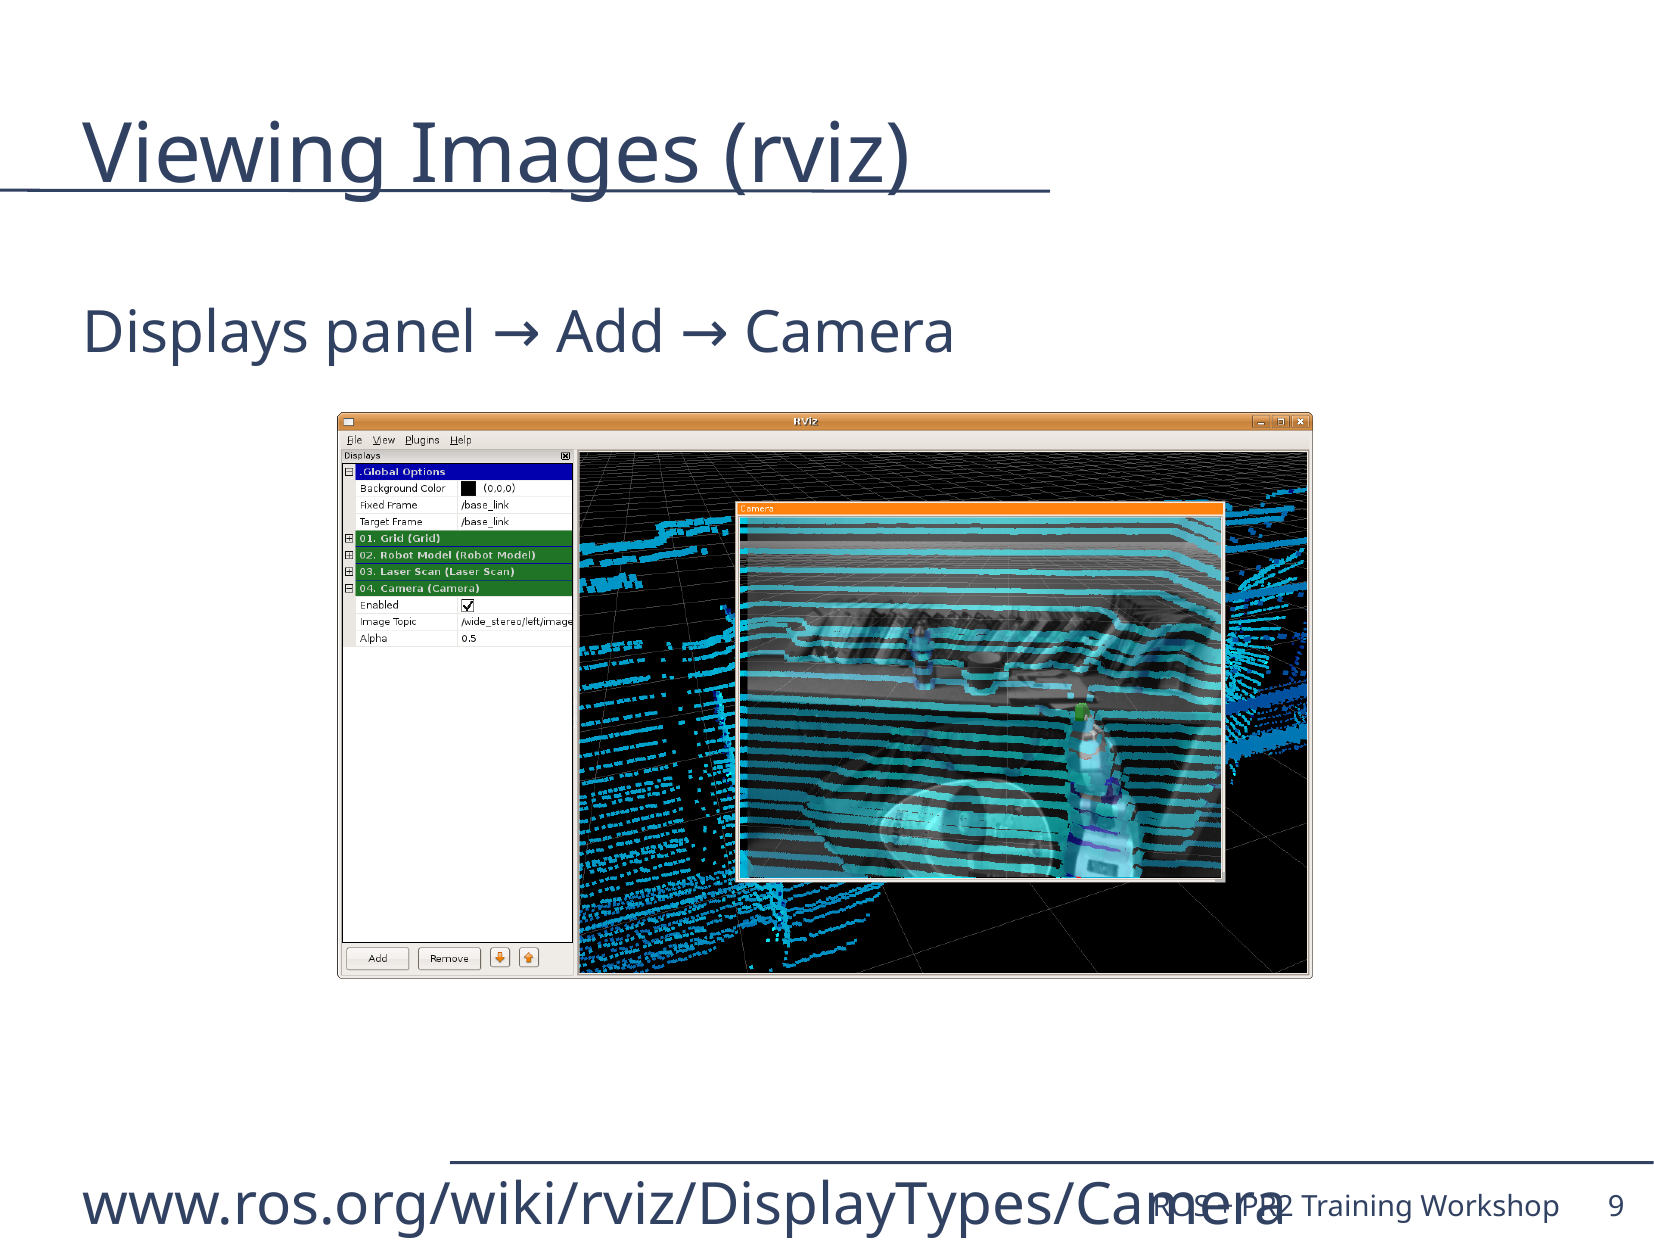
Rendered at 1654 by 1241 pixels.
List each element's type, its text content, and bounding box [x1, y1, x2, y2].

title Viewing Images (rviz) [82, 75, 1571, 226]
list Displays panel → Add → Camera www.ros.org/wiki/rviz/DisplayTypes/Camera [82, 290, 1571, 1163]
picture [337, 412, 1313, 979]
